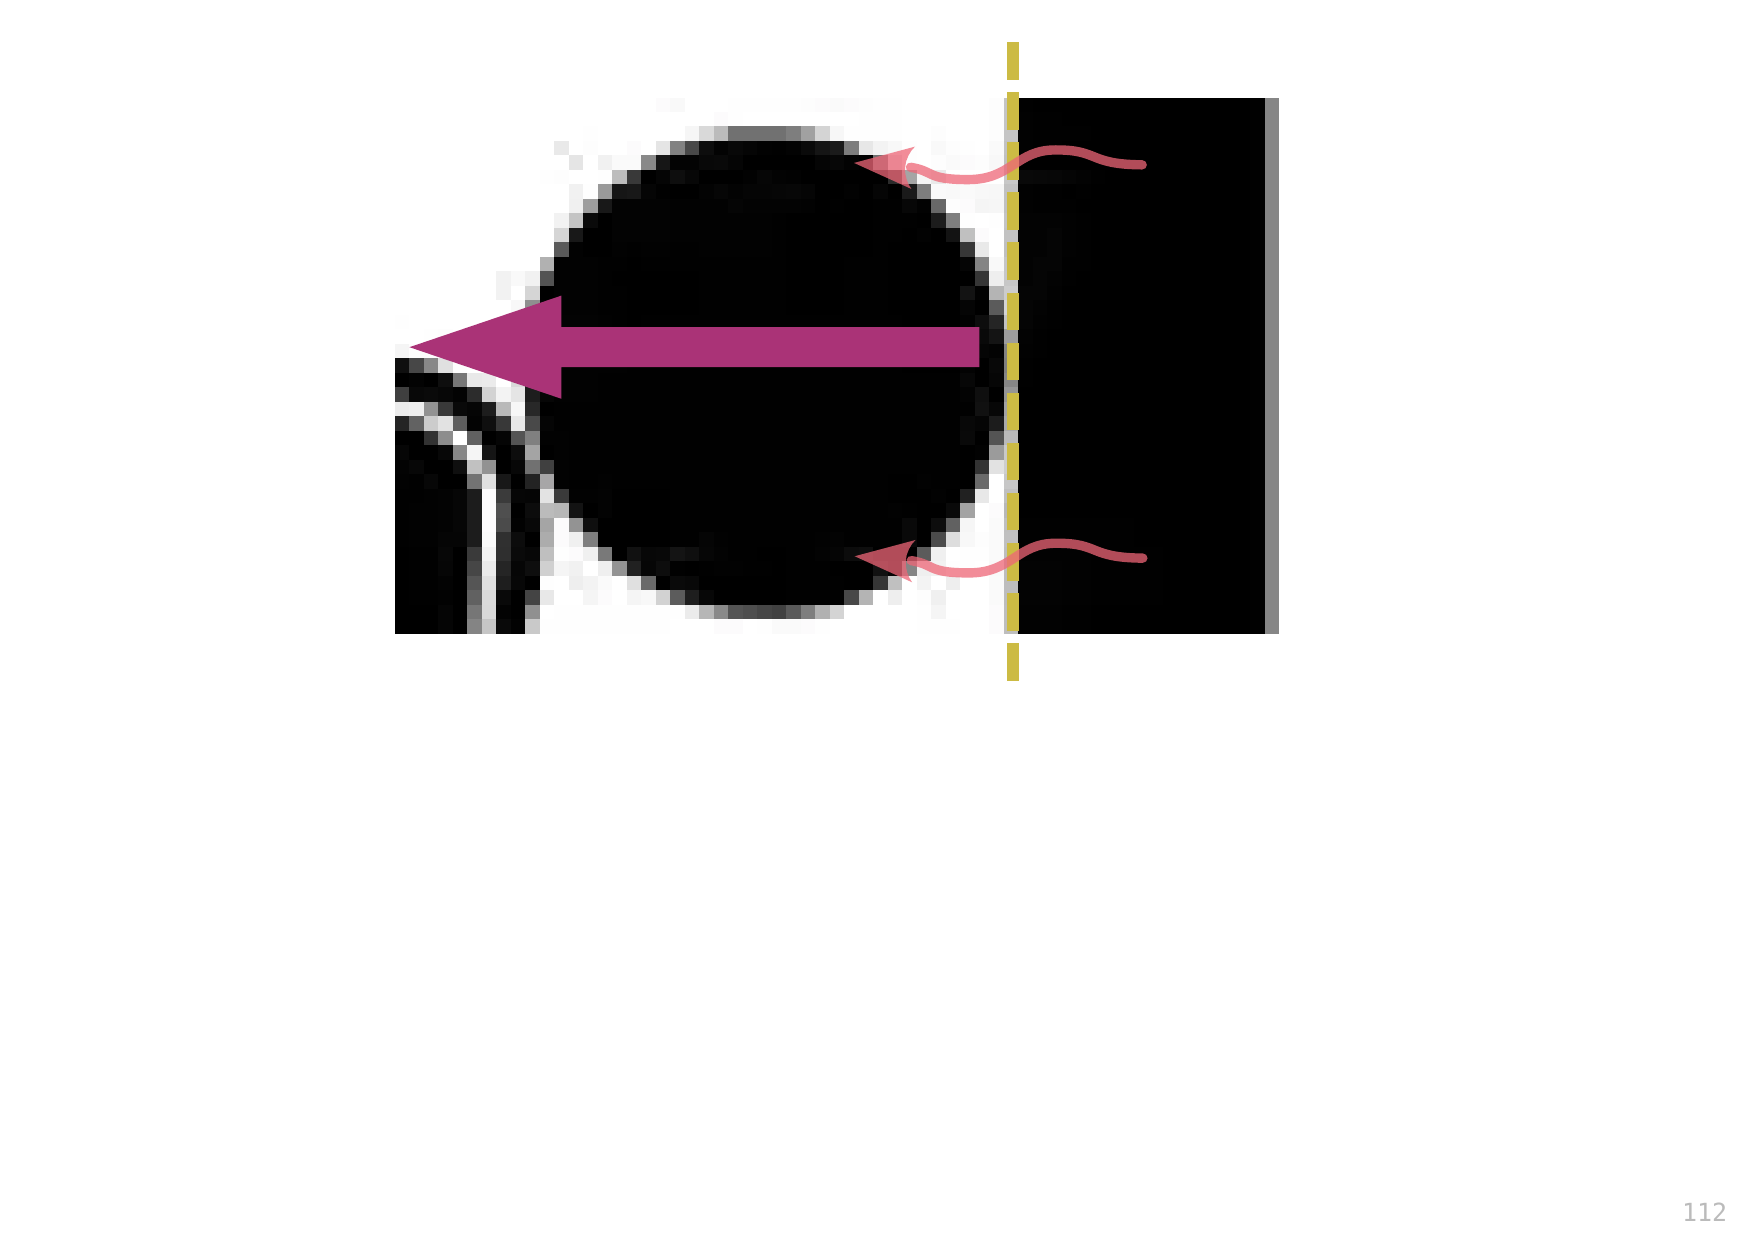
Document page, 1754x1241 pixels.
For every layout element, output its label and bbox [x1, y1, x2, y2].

picture [395, 98, 1294, 634]
text_box [409, 295, 980, 399]
